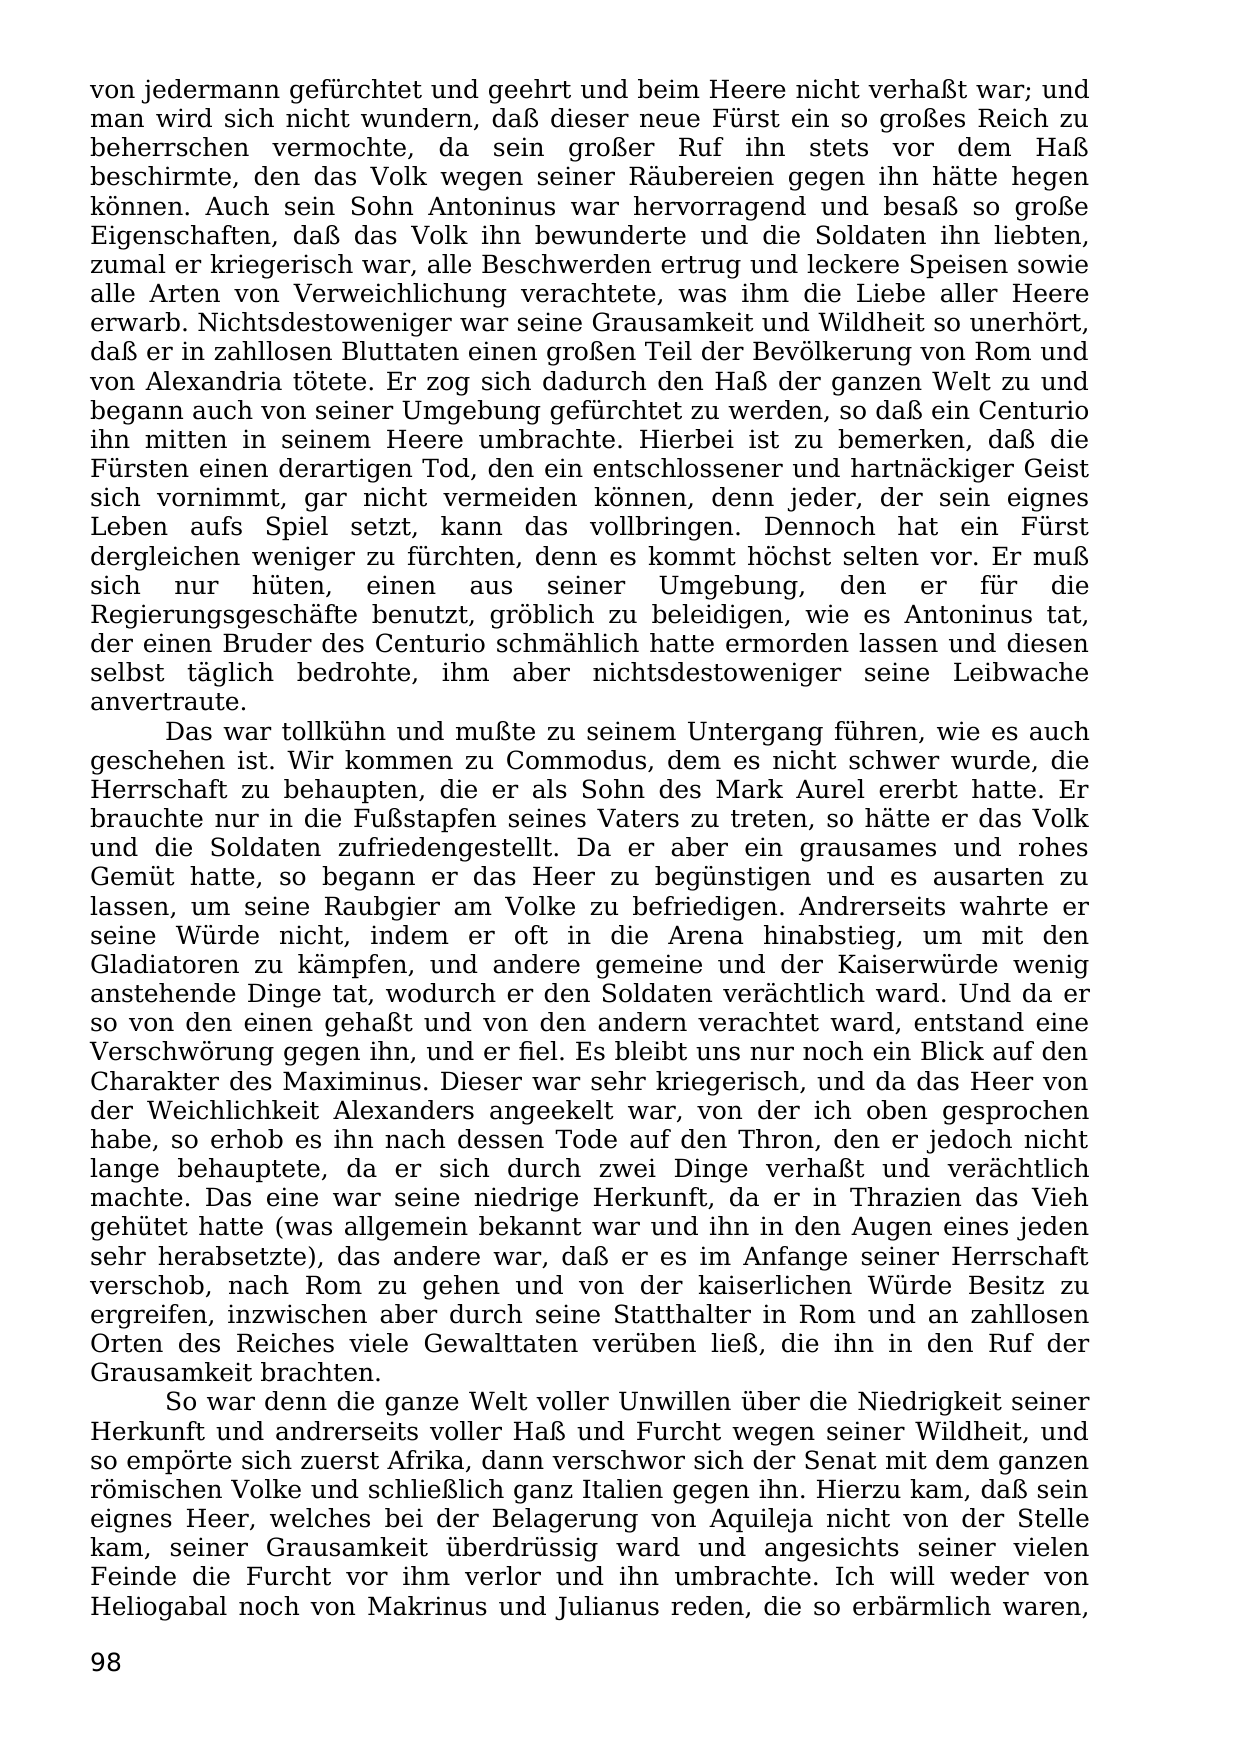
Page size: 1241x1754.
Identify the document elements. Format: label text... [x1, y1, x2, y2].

text So war denn die ganze Welt voller Unwillen über die Niedrigkeit seiner Herkunft und andrerseits voller Haß und Furcht wegen seiner Wildheit, und so empörte sich zuerst Afrika, dann verschwor sich der Senat mit dem ganzen römischen Volke und schließlich ganz Italien gegen ihn. Hierzu kam, daß sein eignes Heer, welches bei der Belagerung von Aquileja nicht von der Stelle kam, seiner Grausamkeit überdrüssig ward und angesichts seiner vielen Feinde die Furcht vor ihm verlor und ihn umbrachte. Ich will weder von Heliogabal noch von Makrinus und Julianus reden, die so erbärmlich waren, [90, 1387, 1091, 1621]
text Das war tollkühn und mußte zu seinem Untergang führen, wie es auch geschehen ist. Wir kommen zu Commodus, dem es nicht schwer wurde, die Herrschaft zu behaupten, die er als Sohn des Mark Aurel ererbt hatte. Er brauchte nur in die Fußstapfen seines Vaters zu treten, so hätte er das Volk und die Soldaten zufriedengestellt. Da er aber ein grausames und rohes Gemüt hatte, so begann er das Heer zu begünstigen und es ausarten zu lassen, um seine Raubgier am Volke zu befriedigen. Andrerseits wahrte er seine Würde nicht, indem er oft in die Arena hinabstieg, um mit den Gladiatoren zu kämpfen, und andere gemeine und der Kaiserwürde wenig anstehende Dinge tat, wodurch er den Soldaten verächtlich ward. Und da er so von den einen gehaßt und von den andern verachtet ward, entstand eine Verschwörung gegen ihn, und er fiel. Es bleibt uns nur noch ein Blick auf den Charakter des Maximinus. Dieser war sehr kriegerisch, und da das Heer von der Weichlichkeit Alexanders angeekelt war, von der ich oben gesprochen habe, so erhob es ihn nach dessen Tode auf den Thron, den er jedoch nicht lange behauptete, da er sich durch zwei Dinge verhaßt und verächtlich machte. Das eine war seine niedrige Herkunft, da er in Thrazien das Vieh gehütet hatte (was allgemein bekannt war und ihn in den Augen eines jeden sehr herabsetzte), das andere war, daß er es im Anfange seiner Herrschaft verschob, nach Rom zu gehen und von der kaiserlichen Würde Besitz zu ergreifen, inzwischen aber durch seine Statthalter in Rom und an zahllosen Orten des Reiches viele Gewalttaten verüben ließ, die ihn in den Ruf der Grausamkeit brachten. [90, 717, 1091, 1387]
text von jedermann gefürchtet und geehrt und beim Heere nicht verhaßt war; und man wird sich nicht wundern, daß dieser neue Fürst ein so großes Reich zu beherrschen vermochte, da sein großer Ruf ihn stets vor dem Haß beschirmte, den das Volk wegen seiner Räubereien gegen ihn hätte hegen können. Auch sein Sohn Antoninus war hervorragend und besaß so große Eigenschaften, daß das Volk ihn bewunderte und die Soldaten ihn liebten, zumal er kriegerisch war, alle Beschwerden ertrug und leckere Speisen sowie alle Arten von Verweichlichung verachtete, was ihm die Liebe aller Heere erwarb. Nichtsdestoweniger war seine Grausamkeit und Wildheit so unerhört, daß er in zahllosen Bluttaten einen großen Teil der Bevölkerung von Rom und von Alexandria tötete. Er zog sich dadurch den Haß der ganzen Welt zu und begann auch von seiner Umgebung gefürchtet zu werden, so daß ein Centurio ihn mitten in seinem Heere umbrachte. Hierbei ist zu bemerken, daß die Fürsten einen derartigen Tod, den ein entschlossener und hartnäckiger Geist sich vornimmt, gar nicht vermeiden können, denn jeder, der sein eignes Leben aufs Spiel setzt, kann das vollbringen. Dennoch hat ein Fürst dergleichen weniger zu fürchten, denn es kommt höchst selten vor. Er muß sich nur hüten, einen aus seiner Umgebung, den er für die Regierungsgeschäfte benutzt, gröblich zu beleidigen, wie es Antoninus tat, der einen Bruder des Centurio schmählich hatte ermorden lassen und diesen selbst täglich bedrohte, ihm aber nichtsdestoweniger seine Leibwache anvertraute. [90, 75, 1091, 717]
